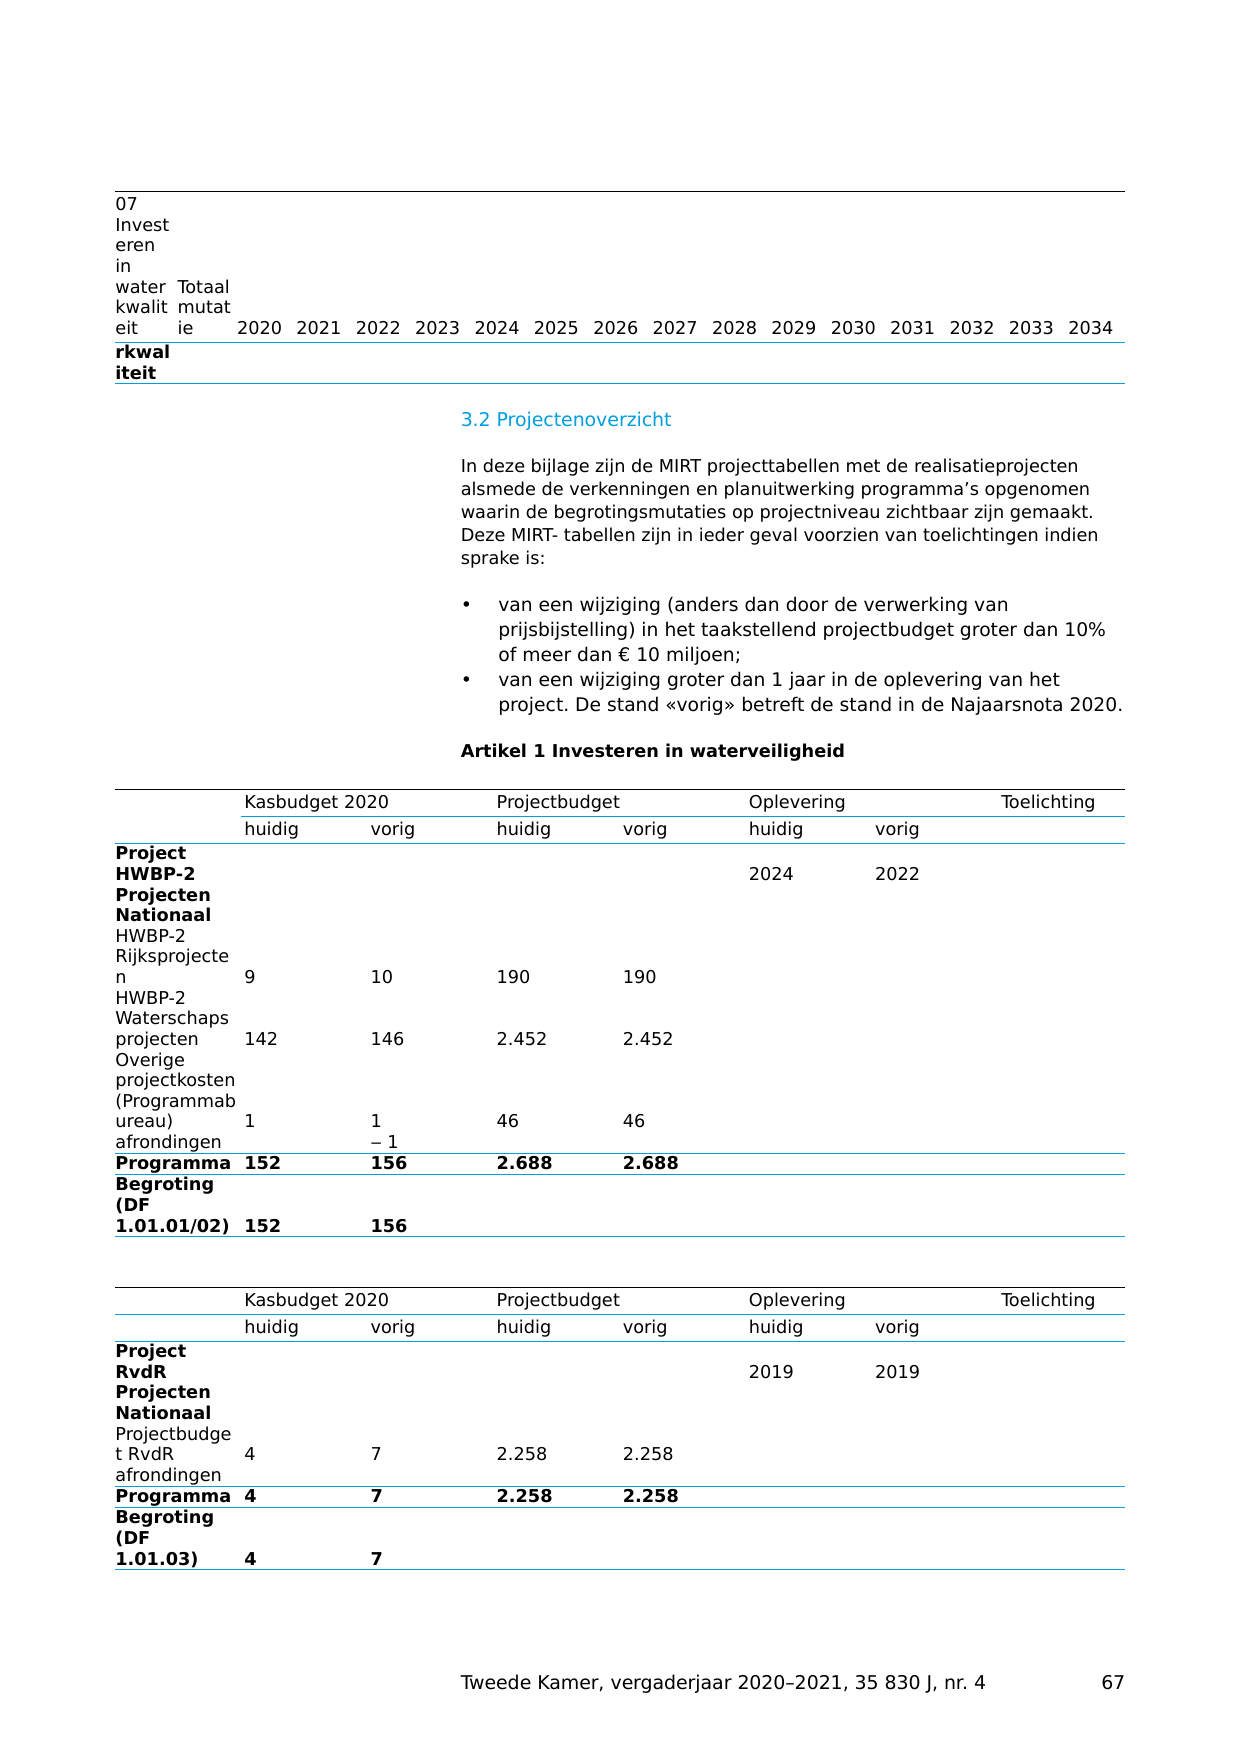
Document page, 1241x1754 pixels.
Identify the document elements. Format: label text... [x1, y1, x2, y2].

table_cell vorig [620, 817, 746, 843]
table_header 07 Investeren in waterkwaliteit [115, 192, 174, 341]
table_cell [998, 1342, 1125, 1382]
table_header 2034 [1065, 192, 1125, 341]
table_cell [620, 1175, 746, 1236]
table_cell [620, 885, 746, 926]
table_cell [998, 1465, 1125, 1486]
table_cell 46 [620, 1050, 746, 1132]
text Artikel 1 Investeren in waterveiligheid [461, 739, 1125, 762]
table_header 2027 [650, 192, 709, 341]
text In deze bijlage zijn de MIRT projecttabellen met de realisatieprojecten alsmede de verkenningen en planuitwerking programma’s opgenomen waarin de begrotingsmutaties op projectniveau zichtbaar zijn gemaakt. Deze MIRT- tabellen zijn in ieder geval voorzien van toelichtingen indien sprake is: [461, 454, 1125, 569]
list van een wijziging groter dan 1 jaar in de oplevering van het project. De stand «vorig» betreft de stand in de Najaarsnota 2020. [461, 667, 1125, 717]
table_cell [746, 1132, 872, 1153]
table_cell 2.258 [620, 1424, 746, 1465]
table_cell Projecten Nationaal [115, 1383, 241, 1424]
table_cell [368, 1465, 493, 1486]
table_cell 7 [368, 1508, 493, 1569]
table_cell afrondingen [115, 1465, 241, 1486]
table_cell [998, 1508, 1125, 1569]
table_cell [746, 1424, 872, 1465]
table_cell 152 [241, 1175, 367, 1236]
table_cell Overige projectkosten (Programmabureau) [115, 1050, 241, 1132]
table_cell rkwaliteit [115, 343, 174, 383]
table_cell [115, 1288, 241, 1314]
table_cell Projectbudget [494, 1288, 746, 1314]
table_header 2023 [412, 192, 471, 341]
table_cell Project HWBP-2 [115, 844, 241, 884]
table_cell Oplevering [746, 790, 998, 816]
table_cell 190 [620, 926, 746, 988]
table_cell [746, 1050, 872, 1132]
table_cell [494, 1132, 620, 1153]
table_cell [998, 1050, 1125, 1132]
table_cell vorig [872, 1315, 998, 1341]
table_cell [471, 343, 531, 383]
table_cell Toelichting [998, 1288, 1125, 1314]
table_cell [887, 343, 946, 383]
table_cell [175, 343, 234, 383]
table_cell 2.688 [494, 1154, 620, 1174]
table_cell [746, 1508, 872, 1569]
table_cell [998, 1315, 1125, 1341]
table_cell [353, 343, 412, 383]
table_cell 4 [241, 1487, 367, 1507]
table_cell [872, 1132, 998, 1153]
table_cell Projectbudget RvdR [115, 1424, 241, 1465]
table_cell [241, 844, 367, 884]
table_cell Kasbudget 2020 [241, 1288, 493, 1314]
title 3.2 Projectenoverzicht [461, 409, 1125, 431]
table_cell [620, 1342, 746, 1382]
table_cell [494, 844, 620, 884]
table_cell [531, 343, 590, 383]
table_cell 10 [368, 926, 493, 988]
table_cell [872, 1154, 998, 1174]
table_header 2024 [471, 192, 531, 341]
table_cell [998, 844, 1125, 884]
table_cell [998, 817, 1125, 843]
table_cell [768, 343, 828, 383]
table_cell [368, 1383, 493, 1424]
table_cell 152 [241, 1154, 367, 1174]
table_cell [241, 1465, 367, 1486]
table_cell [872, 1465, 998, 1486]
table_cell [746, 988, 872, 1049]
table_cell 4 [241, 1424, 367, 1465]
table_cell [746, 926, 872, 988]
table_cell huidig [494, 817, 620, 843]
table_cell Programma [115, 1154, 241, 1174]
table_cell [494, 1175, 620, 1236]
table_header 2022 [353, 192, 412, 341]
table_header 2021 [293, 192, 353, 341]
table_cell [998, 1154, 1125, 1174]
table_cell Projectbudget [494, 790, 746, 816]
table_cell huidig [241, 1315, 367, 1341]
table_cell [494, 1383, 620, 1424]
table_cell [872, 926, 998, 988]
list van een wijziging (anders dan door de verwerking van prijsbijstelling) in het taakstellend projectbudget groter dan 10% of meer dan € 10 miljoen; [461, 592, 1125, 667]
table_cell [746, 1383, 872, 1424]
table_cell [241, 1342, 367, 1382]
table_cell [115, 1315, 241, 1341]
table_cell [872, 1383, 998, 1424]
table_header 2028 [709, 192, 768, 341]
table_header 2032 [946, 192, 1006, 341]
table_cell huidig [494, 1315, 620, 1341]
table_cell [709, 343, 768, 383]
table_cell [746, 1465, 872, 1486]
table_cell 4 [241, 1508, 367, 1569]
table_cell 146 [368, 988, 493, 1049]
table_header Ruimte voor de rivier [115, 1262, 1125, 1287]
table_cell 2.258 [494, 1424, 620, 1465]
table_cell huidig [746, 817, 872, 843]
table_cell 9 [241, 926, 367, 988]
table_cell Project RvdR [115, 1342, 241, 1382]
table_cell ‒ 1 [368, 1132, 493, 1153]
table_cell 2019 [872, 1342, 998, 1382]
table_cell [494, 1465, 620, 1486]
table_cell Kasbudget 2020 [241, 790, 493, 816]
table_header 2031 [887, 192, 946, 341]
table_header 2030 [828, 192, 887, 341]
table_cell huidig [241, 817, 367, 843]
table_cell [241, 885, 367, 926]
table_cell 1 [368, 1050, 493, 1132]
table_cell [998, 1424, 1125, 1465]
table_cell [872, 1508, 998, 1569]
table_cell [998, 1383, 1125, 1424]
table_cell [746, 1487, 872, 1507]
table_cell [746, 1154, 872, 1174]
table_cell [293, 343, 353, 383]
table_header 2029 [768, 192, 828, 341]
table_cell afrondingen [115, 1132, 241, 1153]
table_cell Oplevering [746, 1288, 998, 1314]
table_cell [872, 1424, 998, 1465]
table_cell [620, 1383, 746, 1424]
table_cell Begroting (DF 1.01.03) [115, 1508, 241, 1569]
table_cell [998, 885, 1125, 926]
table_cell 2.452 [620, 988, 746, 1049]
table_cell [620, 844, 746, 884]
table_cell [872, 1487, 998, 1507]
table_cell vorig [872, 817, 998, 843]
table_cell HWBP-2 Waterschapsprojecten [115, 988, 241, 1049]
table_header Totaal mutatie [175, 192, 234, 341]
table_cell [412, 343, 471, 383]
table_header 2020 [234, 192, 293, 341]
table_cell [494, 1342, 620, 1382]
table_cell [241, 1132, 367, 1153]
table_cell 142 [241, 988, 367, 1049]
table_cell 2.452 [494, 988, 620, 1049]
table_cell [494, 885, 620, 926]
table_cell Begroting (DF 1.01.01/02) [115, 1175, 241, 1236]
table_cell vorig [368, 1315, 493, 1341]
table_cell [998, 1487, 1125, 1507]
table_cell [872, 1175, 998, 1236]
table_cell 1 [241, 1050, 367, 1132]
table_cell [1065, 343, 1125, 383]
table_cell [115, 790, 241, 843]
table_cell vorig [620, 1315, 746, 1341]
table_cell 156 [368, 1175, 493, 1236]
table_header 2025 [531, 192, 590, 341]
table_cell 2.258 [494, 1487, 620, 1507]
table_cell [620, 1132, 746, 1153]
table_cell [998, 1175, 1125, 1236]
table_cell Programma [115, 1487, 241, 1507]
table_cell vorig [368, 817, 493, 843]
table_header 2026 [590, 192, 649, 341]
table_cell [872, 885, 998, 926]
table_cell [494, 1508, 620, 1569]
table_cell [872, 1050, 998, 1132]
table_cell [241, 1383, 367, 1424]
table_cell [1006, 343, 1065, 383]
table_cell 2.688 [620, 1154, 746, 1174]
table_cell 46 [494, 1050, 620, 1132]
table_cell [828, 343, 887, 383]
table_cell 7 [368, 1424, 493, 1465]
table_cell [590, 343, 649, 383]
table_header Tweede Hoogwaterbeschermingsprogramma [115, 764, 1125, 789]
table_cell [368, 1342, 493, 1382]
table_cell [998, 1132, 1125, 1153]
table_cell 2.258 [620, 1487, 746, 1507]
table_cell [746, 1175, 872, 1236]
table_cell Toelichting [998, 790, 1125, 816]
table_cell 156 [368, 1154, 493, 1174]
table_cell [998, 926, 1125, 988]
table_cell 2022 [872, 844, 998, 884]
table_cell Projecten Nationaal [115, 885, 241, 926]
table_cell [998, 988, 1125, 1049]
table_cell [234, 343, 293, 383]
table_cell [872, 988, 998, 1049]
table_cell [746, 885, 872, 926]
table_cell [620, 1465, 746, 1486]
table_cell [650, 343, 709, 383]
table_cell 7 [368, 1487, 493, 1507]
table_cell 2024 [746, 844, 872, 884]
table_header 2033 [1006, 192, 1065, 341]
table_cell huidig [746, 1315, 872, 1341]
table_cell HWBP-2 Rijksprojecten [115, 926, 241, 988]
table_cell 190 [494, 926, 620, 988]
table_cell 2019 [746, 1342, 872, 1382]
table_cell [368, 844, 493, 884]
table_cell [620, 1508, 746, 1569]
table_cell [368, 885, 493, 926]
table_cell [946, 343, 1006, 383]
